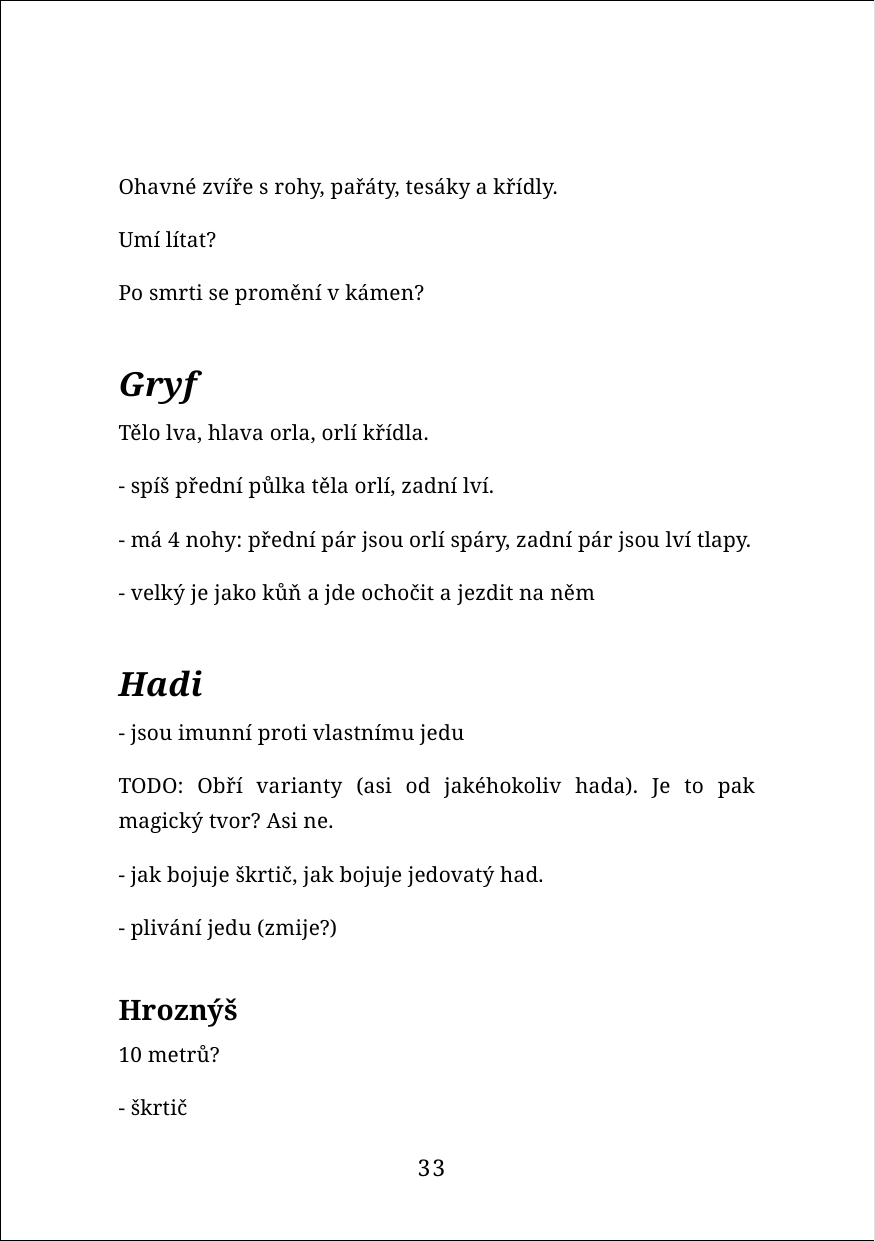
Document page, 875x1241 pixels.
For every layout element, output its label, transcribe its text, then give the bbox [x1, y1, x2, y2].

text - plivání jedu (zmije?) [118, 913, 756, 942]
subtitle Gryf [118, 361, 756, 406]
text - jsou imunní proti vlastnímu jedu [118, 718, 756, 746]
text Tělo lva, hlava orla, orlí křídla. [118, 418, 756, 447]
text - jak bojuje škrtič, jak bojuje jedovatý had. [118, 860, 756, 888]
text Umí lítat? [118, 225, 756, 253]
subtitle Hroznýš [118, 990, 756, 1028]
text - velký je jako kůň a jde ochočit a jezdit na něm [118, 578, 756, 606]
text Po smrti se promění v kámen? [118, 278, 756, 307]
text 10 metrů? [118, 1040, 756, 1068]
subtitle Hadi [118, 661, 756, 706]
text TODO: Obří varianty (asi od jakéhokoliv hada). Je to pak magický tvor? Asi ne. [118, 771, 756, 835]
text - má 4 nohy: přední pár jsou orlí spáry, zadní pár jsou lví tlapy. [118, 525, 756, 553]
text - škrtič [118, 1093, 756, 1122]
text - spíš přední půlka těla orlí, zadní lví. [118, 471, 756, 500]
text Ohavné zvíře s rohy, pařáty, tesáky a křídly. [118, 172, 756, 200]
